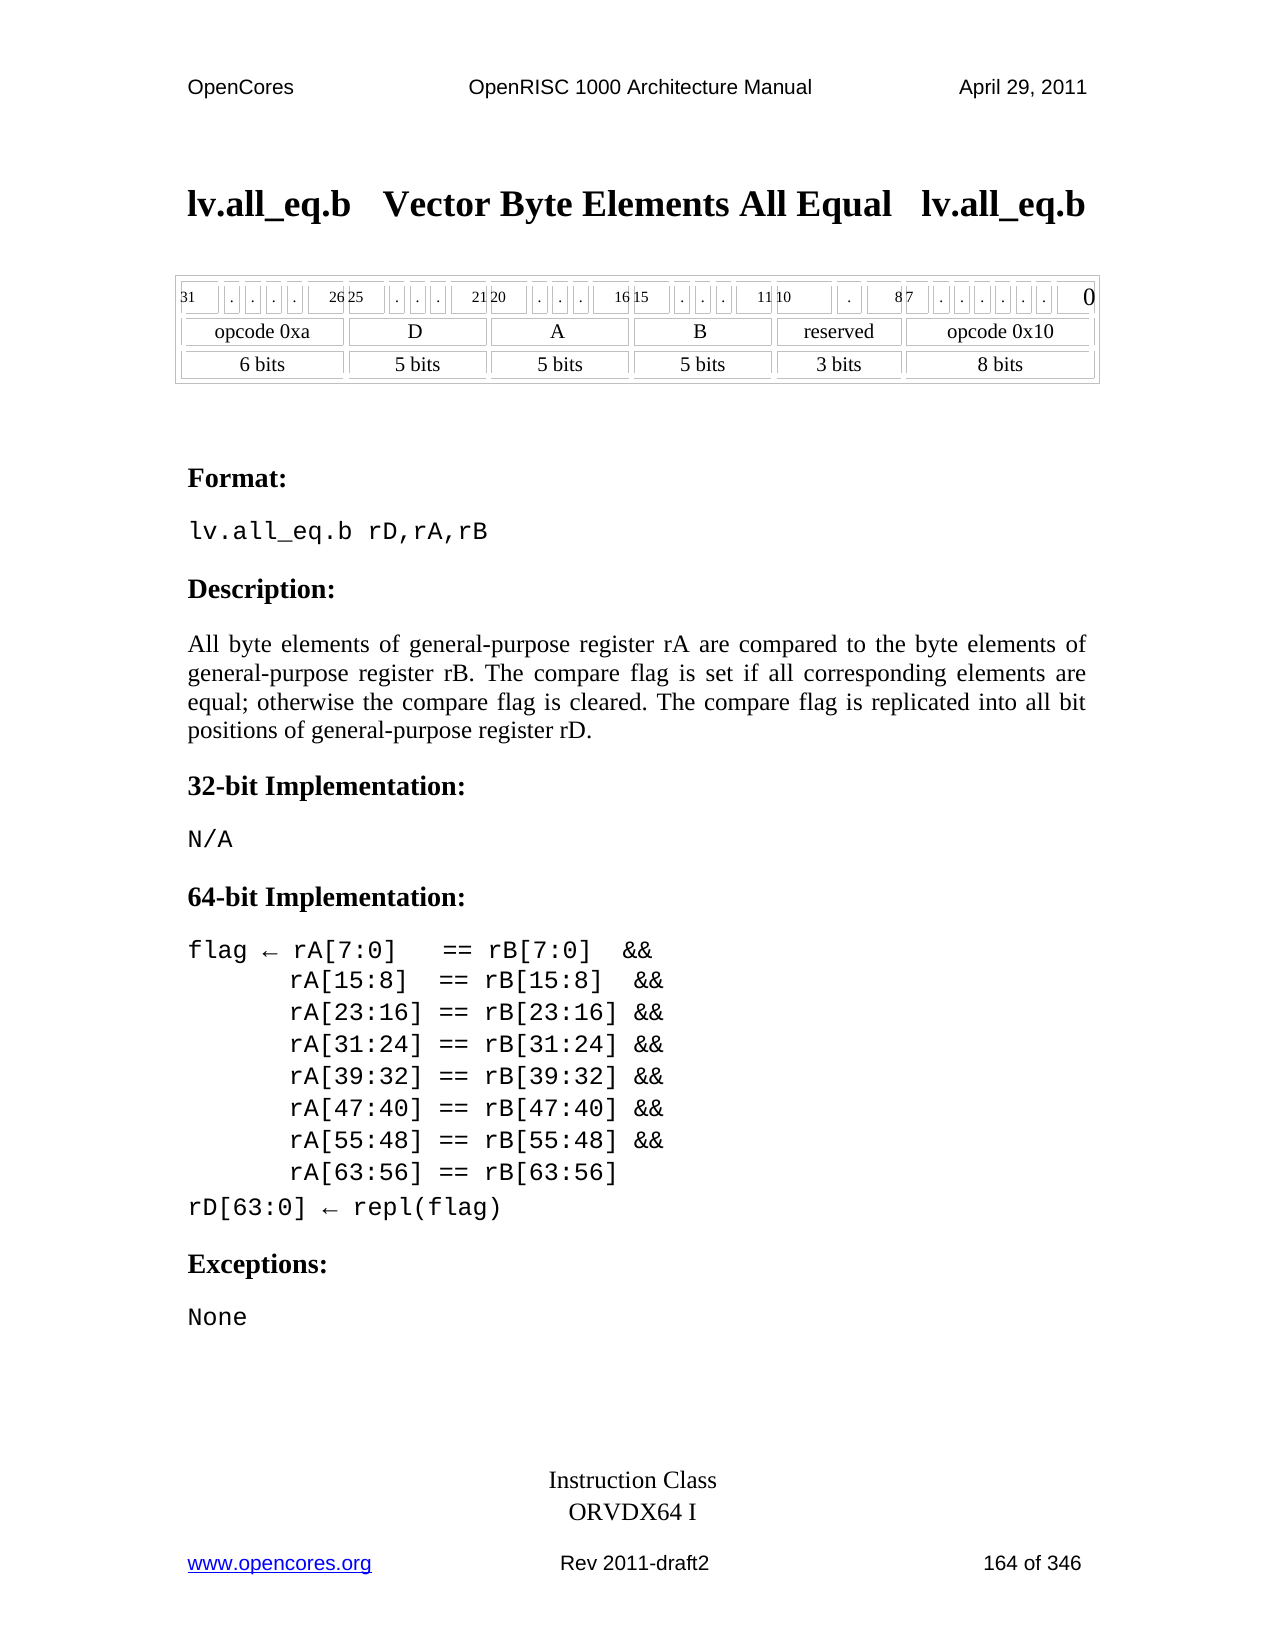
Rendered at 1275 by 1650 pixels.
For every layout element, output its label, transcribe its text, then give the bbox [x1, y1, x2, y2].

text Exceptions: [187, 1247, 1087, 1280]
text None [187, 1305, 1087, 1333]
text lv.all_eq.b rD,rA,rB [187, 518, 1087, 547]
text N/A [187, 826, 1087, 855]
text Format: [187, 461, 1087, 493]
text flag ← rA[7:0] == rB[7:0] && rA[15:8] == rB[15:8] && rA[23:16] == rB[23:16] && rA[31:24] == rB[31:24] && rA[39:32] == rB[39:32] && rA[47:40] == rB[47:40] && rA[55:48] == rB[55:48] && rA[63:56] == rB[63:56] rD[63:0] ← repl(flag) [187, 937, 1087, 1222]
text 64-bit Implementation: [187, 880, 1087, 912]
text All byte elements of general-purpose register rA are compared to the byte elements of general-purpose register rB. The compare flag is set if all corresponding elements are equal; otherwise the compare flag is cleared. The compare flag is replicated into all bit positions of general-purpose register rD. [187, 629, 1087, 744]
text 32-bit Implementation: [187, 769, 1087, 801]
text Description: [187, 572, 1087, 604]
